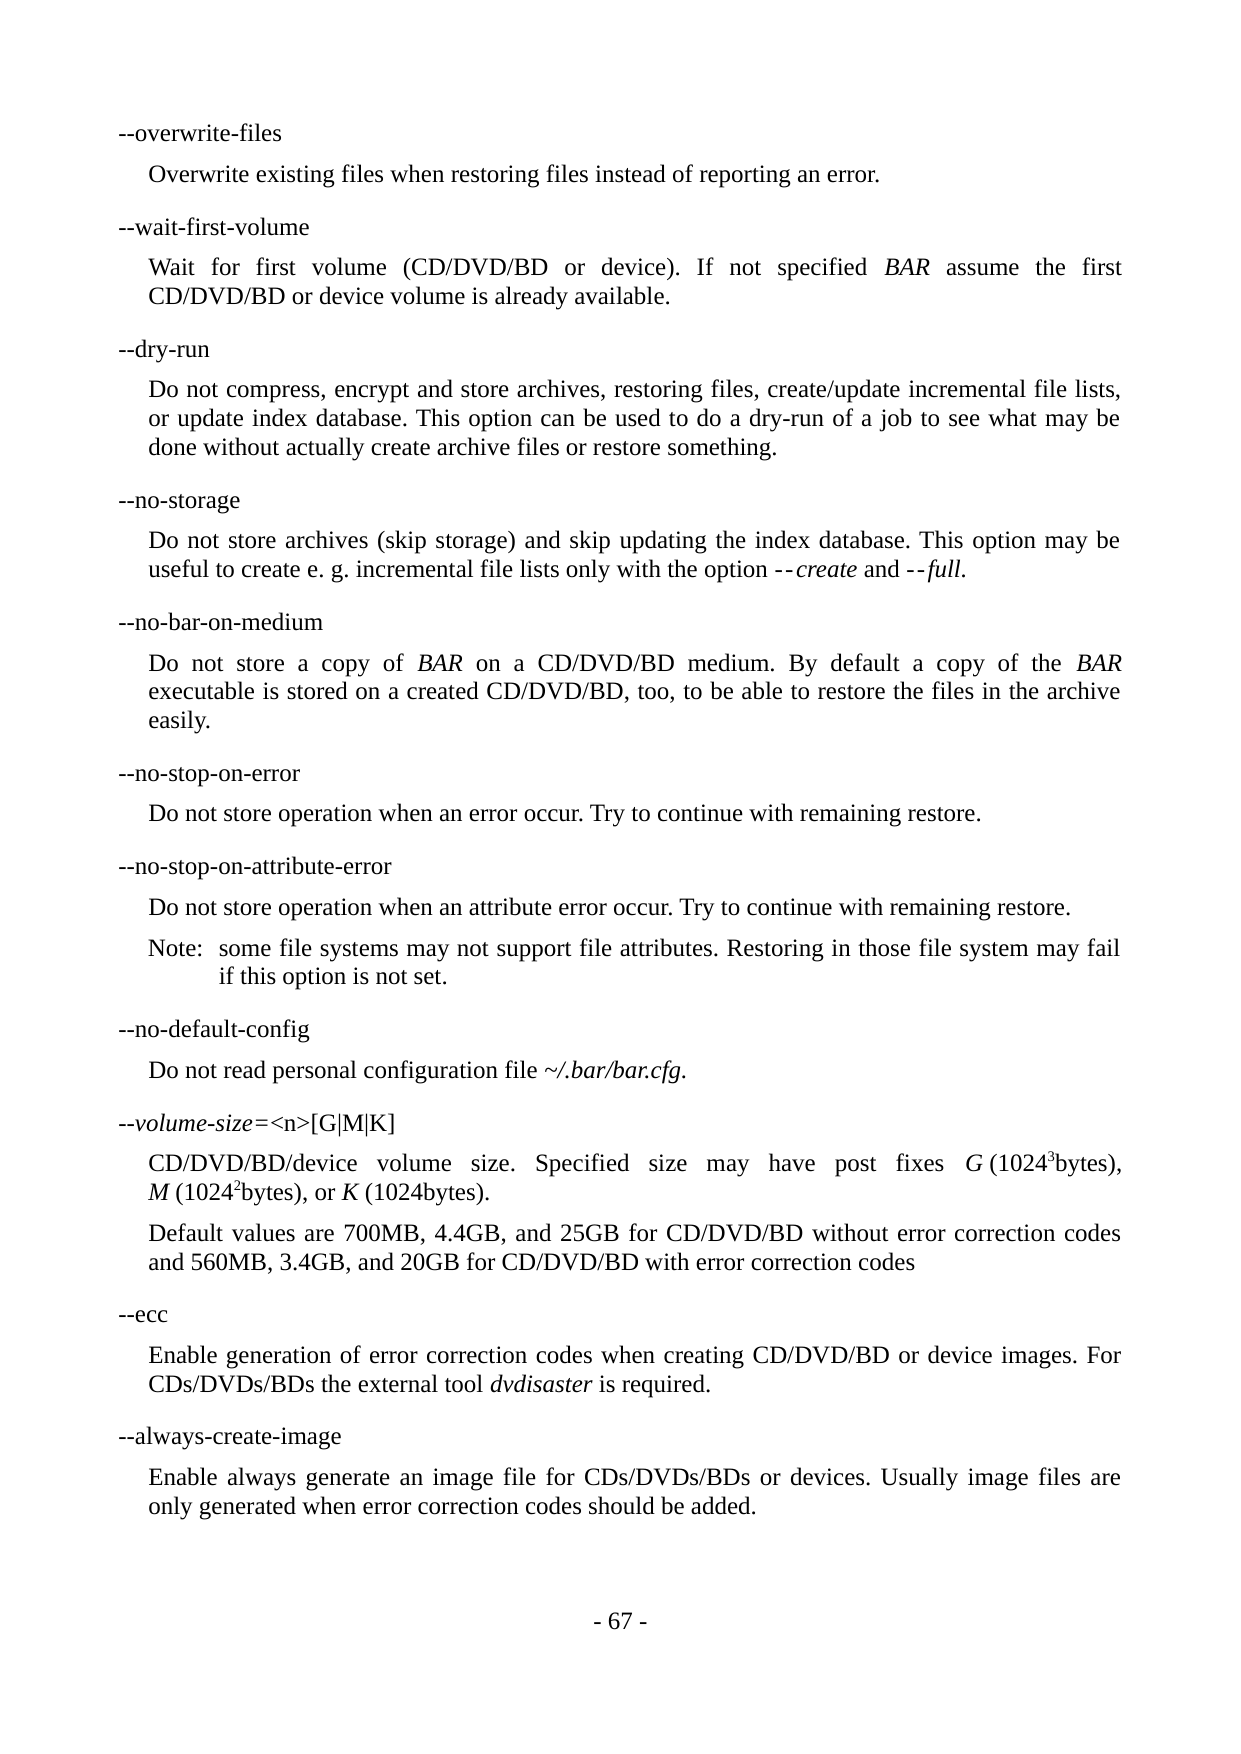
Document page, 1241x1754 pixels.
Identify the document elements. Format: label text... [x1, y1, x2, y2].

title --no-bar-on-medium [118, 607, 1122, 636]
text Enable always generate an image file for CDs/DVDs/BDs or devices. Usually image files are only generated when error correction codes should be added. [148, 1462, 1122, 1520]
text Wait for first volume (CD/DVD/BD or device). If not specified BAR assume the first CD/DVD/BD or device volume is already available. [148, 252, 1122, 310]
text Do not store archives (skip storage) and skip updating the index database. This option may be useful to create e. g. incremental file lists only with the option ‑‑create and ‑‑full. [148, 525, 1122, 583]
title --ecc [118, 1299, 1122, 1328]
text Note: some file systems may not support file attributes. Restoring in those file system may fail if this option is not set. [148, 933, 1122, 990]
title --no-stop-on-error [118, 758, 1122, 787]
text Do not store a copy of BAR on a CD/DVD/BD medium. By default a copy of the BAR executable is stored on a created CD/DVD/BD, too, to be able to restore the files in the archive easily. [148, 648, 1122, 734]
text Default values are 700MB, 4.4GB, and 25GB for CD/DVD/BD without error correction codes and 560MB, 3.4GB, and 20GB for CD/DVD/BD with error correction codes [148, 1218, 1122, 1275]
title --no-default-config [118, 1014, 1122, 1043]
title --always-create-image [118, 1421, 1122, 1450]
text CD/DVD/BD/device volume size. Specified size may have post fixes G (10243bytes), M (10242bytes), or K (1024bytes). [148, 1148, 1122, 1206]
text Overwrite existing files when restoring files instead of reporting an error. [148, 159, 1122, 188]
title --volume-size=<n>[G|M|K] [118, 1108, 1122, 1136]
title --overwrite-files [118, 118, 1122, 147]
text Enable generation of error correction codes when creating CD/DVD/BD or device images. For CDs/DVDs/BDs the external tool dvdisaster is required. [148, 1340, 1122, 1397]
text Do not compress, encrypt and store archives, restoring files, create/update incremental file lists, or update index database. This option can be used to do a dry-run of a job to see what may be done without actually create archive files or restore something. [148, 374, 1122, 461]
title --no-stop-on-attribute-error [118, 851, 1122, 880]
title --no-storage [118, 485, 1122, 513]
text Do not read personal configuration file ~/.bar/bar.cfg. [148, 1055, 1122, 1084]
text Do not store operation when an attribute error occur. Try to continue with remaining restore. [148, 892, 1122, 921]
text Do not store operation when an error occur. Try to continue with remaining restore. [148, 798, 1122, 827]
title --dry-run [118, 334, 1122, 362]
title --wait-first-volume [118, 212, 1122, 240]
